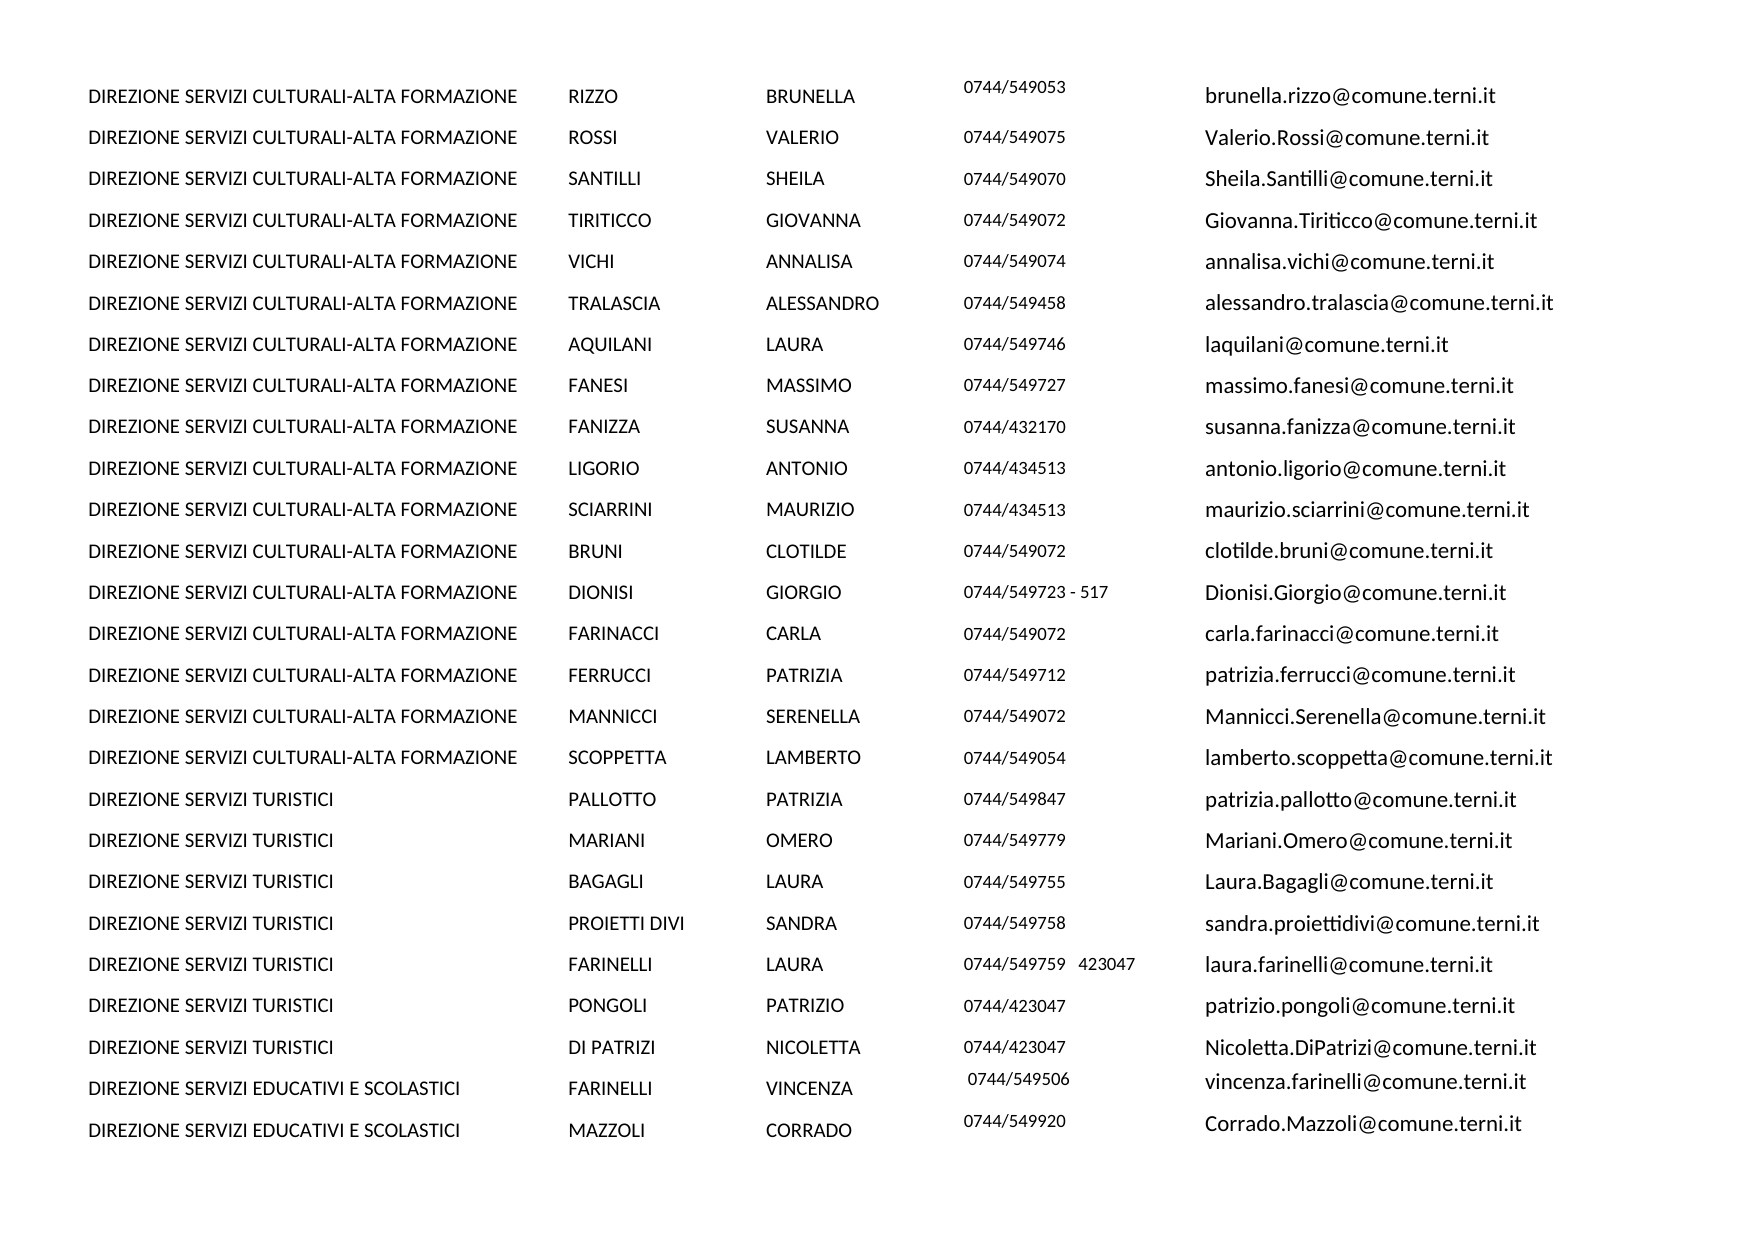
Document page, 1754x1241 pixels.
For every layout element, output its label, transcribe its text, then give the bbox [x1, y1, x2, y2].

table_cell 0744/549072 [956, 695, 1198, 737]
table_cell DIREZIONE SERVIZI CULTURALI-ALTA FORMAZIONE [81, 489, 561, 530]
table_cell DIREZIONE SERVIZI CULTURALI-ALTA FORMAZIONE [81, 323, 561, 364]
table_cell Mariani.Omero@comune.terni.it [1198, 819, 1693, 861]
table_cell AQUILANI [561, 323, 758, 364]
table_cell LAURA [759, 944, 956, 985]
table_cell 0744/549847 [956, 778, 1198, 819]
table_cell annalisa.vichi@comune.terni.it [1198, 240, 1693, 282]
table_cell 0744/432170 [956, 406, 1198, 447]
table_cell DIREZIONE SERVIZI CULTURALI-ALTA FORMAZIONE [81, 695, 561, 737]
table_cell laquilani@comune.terni.it [1198, 323, 1693, 364]
table_cell TIRITICCO [561, 199, 758, 240]
table_cell Mannicci.Serenella@comune.terni.it [1198, 695, 1693, 737]
table_cell DIREZIONE SERVIZI EDUCATIVI E SCOLASTICI [81, 1068, 561, 1109]
table_cell DIREZIONE SERVIZI TURISTICI [81, 902, 561, 943]
table_cell ROSSI [561, 116, 758, 158]
table_cell 0744/549072 [956, 613, 1198, 654]
table_cell BRUNI [561, 530, 758, 571]
table_cell 0744/423047 [956, 985, 1198, 1026]
table_cell Laura.Bagagli@comune.terni.it [1198, 861, 1693, 902]
table_cell DIREZIONE SERVIZI CULTURALI-ALTA FORMAZIONE [81, 406, 561, 447]
table_cell LAMBERTO [759, 737, 956, 778]
table_cell LAURA [759, 323, 956, 364]
table_cell DIREZIONE SERVIZI CULTURALI-ALTA FORMAZIONE [81, 613, 561, 654]
table_cell MARIANI [561, 819, 758, 861]
table_cell 0744/549506 [956, 1068, 1198, 1109]
table_cell 0744/549779 [956, 819, 1198, 861]
table_cell 0744/549072 [956, 199, 1198, 240]
table_cell DI PATRIZI [561, 1026, 758, 1067]
table_cell RIZZO [561, 75, 758, 116]
table_cell Sheila.Santilli@comune.terni.it [1198, 158, 1693, 199]
table_cell carla.farinacci@comune.terni.it [1198, 613, 1693, 654]
table_cell lamberto.scoppetta@comune.terni.it [1198, 737, 1693, 778]
table_cell DIREZIONE SERVIZI CULTURALI-ALTA FORMAZIONE [81, 158, 561, 199]
table_cell 0744/549759 423047 [956, 944, 1198, 985]
table_cell 0744/549755 [956, 861, 1198, 902]
table_cell FANIZZA [561, 406, 758, 447]
table_cell ANTONIO [759, 447, 956, 488]
table_cell Corrado.Mazzoli@comune.terni.it [1198, 1109, 1693, 1150]
table_cell 0744/549723 - 517 [956, 571, 1198, 613]
table_cell DIREZIONE SERVIZI TURISTICI [81, 944, 561, 985]
table_cell DIREZIONE SERVIZI CULTURALI-ALTA FORMAZIONE [81, 571, 561, 613]
table_cell BRUNELLA [759, 75, 956, 116]
table_cell DIREZIONE SERVIZI TURISTICI [81, 778, 561, 819]
table_cell DIREZIONE SERVIZI CULTURALI-ALTA FORMAZIONE [81, 447, 561, 488]
table_cell DIREZIONE SERVIZI EDUCATIVI E SCOLASTICI [81, 1109, 561, 1150]
table_cell MASSIMO [759, 365, 956, 406]
table_cell 0744/549072 [956, 530, 1198, 571]
table_cell clotilde.bruni@comune.terni.it [1198, 530, 1693, 571]
table_cell DIREZIONE SERVIZI CULTURALI-ALTA FORMAZIONE [81, 737, 561, 778]
table_cell SANTILLI [561, 158, 758, 199]
table_cell DIREZIONE SERVIZI TURISTICI [81, 819, 561, 861]
table_cell SCIARRINI [561, 489, 758, 530]
table_cell CARLA [759, 613, 956, 654]
table_cell PONGOLI [561, 985, 758, 1026]
table_cell ANNALISA [759, 240, 956, 282]
table_cell SUSANNA [759, 406, 956, 447]
table_cell laura.farinelli@comune.terni.it [1198, 944, 1693, 985]
table_cell 0744/549054 [956, 737, 1198, 778]
table_cell VINCENZA [759, 1068, 956, 1109]
table_cell DIREZIONE SERVIZI CULTURALI-ALTA FORMAZIONE [81, 282, 561, 323]
table_cell PATRIZIA [759, 654, 956, 695]
table_cell DIREZIONE SERVIZI CULTURALI-ALTA FORMAZIONE [81, 75, 561, 116]
table_cell massimo.fanesi@comune.terni.it [1198, 365, 1693, 406]
table_cell 0744/549075 [956, 116, 1198, 158]
table_cell LIGORIO [561, 447, 758, 488]
table_cell DIREZIONE SERVIZI CULTURALI-ALTA FORMAZIONE [81, 199, 561, 240]
table_cell 0744/549053 [956, 75, 1198, 116]
table_cell SHEILA [759, 158, 956, 199]
table_cell susanna.fanizza@comune.terni.it [1198, 406, 1693, 447]
table_cell PALLOTTO [561, 778, 758, 819]
table_cell NICOLETTA [759, 1026, 956, 1067]
table_cell DIONISI [561, 571, 758, 613]
table_cell DIREZIONE SERVIZI CULTURALI-ALTA FORMAZIONE [81, 365, 561, 406]
table_cell OMERO [759, 819, 956, 861]
table_cell patrizia.ferrucci@comune.terni.it [1198, 654, 1693, 695]
table_cell VALERIO [759, 116, 956, 158]
table_cell PATRIZIA [759, 778, 956, 819]
table_cell GIOVANNA [759, 199, 956, 240]
table_cell 0744/423047 [956, 1026, 1198, 1067]
table_cell SERENELLA [759, 695, 956, 737]
table_cell 0744/549074 [956, 240, 1198, 282]
table_cell TRALASCIA [561, 282, 758, 323]
table_cell MANNICCI [561, 695, 758, 737]
table_cell antonio.ligorio@comune.terni.it [1198, 447, 1693, 488]
table_cell DIREZIONE SERVIZI CULTURALI-ALTA FORMAZIONE [81, 240, 561, 282]
table_cell PROIETTI DIVI [561, 902, 758, 943]
table_cell BAGAGLI [561, 861, 758, 902]
table_cell 0744/434513 [956, 447, 1198, 488]
table_cell LAURA [759, 861, 956, 902]
table_cell SCOPPETTA [561, 737, 758, 778]
table_cell Nicoletta.DiPatrizi@comune.terni.it [1198, 1026, 1693, 1067]
table_cell brunella.rizzo@comune.terni.it [1198, 75, 1693, 116]
table_cell DIREZIONE SERVIZI TURISTICI [81, 1026, 561, 1067]
table_cell 0744/434513 [956, 489, 1198, 530]
table_cell ALESSANDRO [759, 282, 956, 323]
table_cell maurizio.sciarrini@comune.terni.it [1198, 489, 1693, 530]
table_cell 0744/549712 [956, 654, 1198, 695]
table_cell PATRIZIO [759, 985, 956, 1026]
table_cell DIREZIONE SERVIZI TURISTICI [81, 985, 561, 1026]
table_cell vincenza.farinelli@comune.terni.it [1198, 1068, 1693, 1109]
table_cell Valerio.Rossi@comune.terni.it [1198, 116, 1693, 158]
table_cell sandra.proiettidivi@comune.terni.it [1198, 902, 1693, 943]
table_cell 0744/549920 [956, 1109, 1198, 1150]
table_cell 0744/549746 [956, 323, 1198, 364]
table_cell DIREZIONE SERVIZI CULTURALI-ALTA FORMAZIONE [81, 116, 561, 158]
table_cell 0744/549727 [956, 365, 1198, 406]
table_cell CORRADO [759, 1109, 956, 1150]
table_cell patrizio.pongoli@comune.terni.it [1198, 985, 1693, 1026]
table_cell DIREZIONE SERVIZI CULTURALI-ALTA FORMAZIONE [81, 654, 561, 695]
table_cell FARINELLI [561, 1068, 758, 1109]
table_cell DIREZIONE SERVIZI CULTURALI-ALTA FORMAZIONE [81, 530, 561, 571]
table_cell alessandro.tralascia@comune.terni.it [1198, 282, 1693, 323]
table_cell 0744/549070 [956, 158, 1198, 199]
table_cell MAURIZIO [759, 489, 956, 530]
table_cell GIORGIO [759, 571, 956, 613]
table_cell SANDRA [759, 902, 956, 943]
table_cell Giovanna.Tiriticco@comune.terni.it [1198, 199, 1693, 240]
table_cell patrizia.pallotto@comune.terni.it [1198, 778, 1693, 819]
table_cell VICHI [561, 240, 758, 282]
table_cell FARINELLI [561, 944, 758, 985]
table_cell FERRUCCI [561, 654, 758, 695]
table_cell FANESI [561, 365, 758, 406]
table_cell MAZZOLI [561, 1109, 758, 1150]
table_cell Dionisi.Giorgio@comune.terni.it [1198, 571, 1693, 613]
table_cell 0744/549458 [956, 282, 1198, 323]
table_cell DIREZIONE SERVIZI TURISTICI [81, 861, 561, 902]
table_cell 0744/549758 [956, 902, 1198, 943]
table_cell FARINACCI [561, 613, 758, 654]
table_cell CLOTILDE [759, 530, 956, 571]
